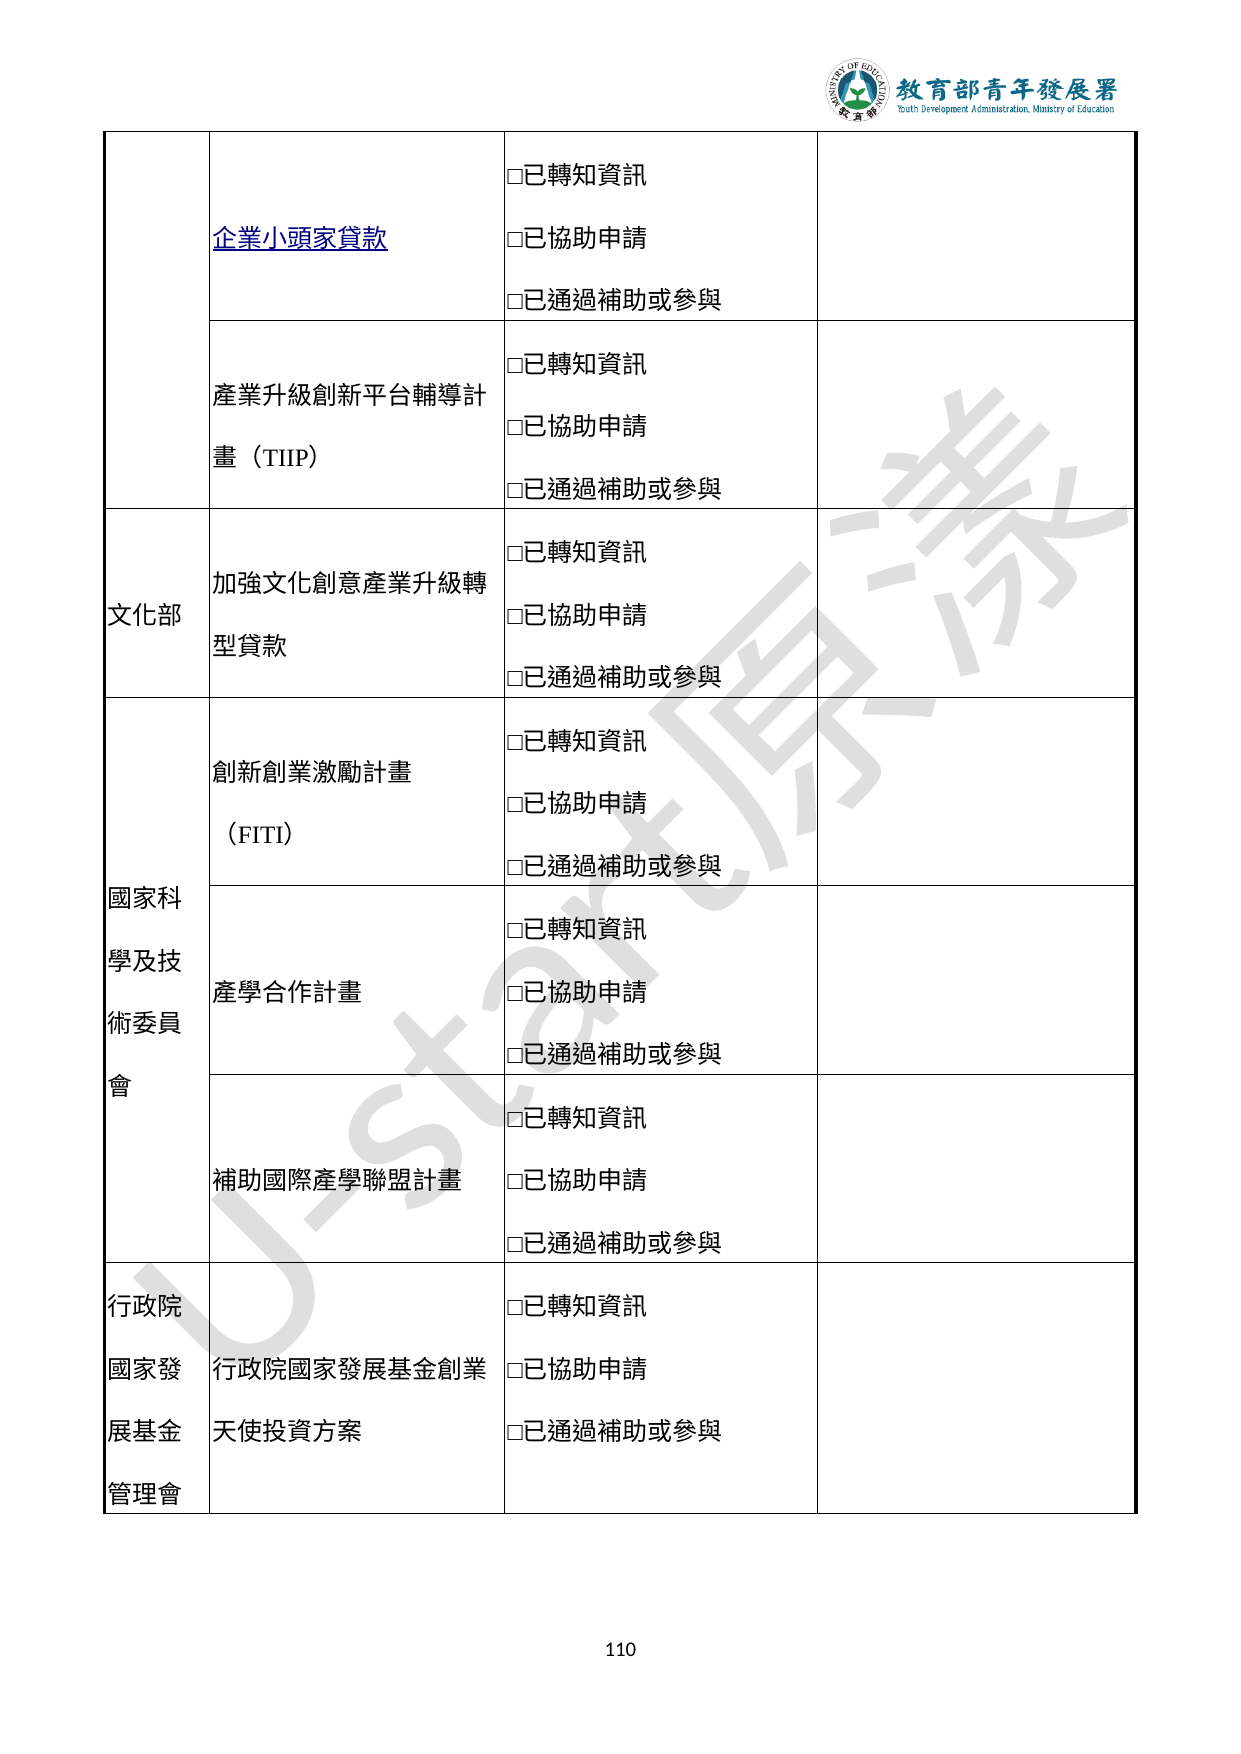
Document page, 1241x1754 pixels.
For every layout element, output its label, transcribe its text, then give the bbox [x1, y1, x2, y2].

table_cell 企業小頭家貸款 [210, 132, 504, 319]
table_cell [1066, 509, 1115, 522]
table_cell [895, 462, 950, 508]
table_cell □已轉知資訊 □已協助申請 □已通過補助或參與 [505, 132, 817, 319]
table_cell □已轉知資訊 □已協助申請 □已通過補助或參與 [505, 698, 817, 885]
table_cell [818, 1263, 1134, 1513]
table_cell [818, 132, 1134, 319]
table_cell □已轉知資訊 □已協助申請 □已通過補助或參與 [505, 509, 817, 697]
table_cell 行政院國家發展基金管理會 [106, 1263, 209, 1513]
table_cell □已轉知資訊 □已協助申請 □已通過補助或參與 [505, 321, 817, 508]
table_cell □已轉知資訊 □已協助申請 □已通過補助或參與 [505, 1263, 817, 1513]
table_cell 國家科學及技術委員會 [106, 698, 209, 1262]
table_cell [818, 639, 826, 655]
table_cell 加強文化創意產業升級轉型貸款 [210, 509, 504, 697]
table_cell □已轉知資訊 □已協助申請 □已通過補助或參與 [505, 1075, 817, 1262]
table_cell [818, 886, 1134, 1074]
table_cell [935, 482, 970, 508]
table_cell [818, 698, 827, 707]
table_cell 行政院國家發展基金創業天使投資方案 [210, 1263, 504, 1513]
table_cell □已轉知資訊 □已協助申請 □已通過補助或參與 [505, 886, 817, 1074]
table_cell [818, 698, 1134, 885]
table_cell [1016, 509, 1053, 521]
table_cell [106, 132, 209, 508]
table_cell 產業升級創新平台輔導計畫（TIIP） [210, 321, 504, 508]
table_cell [818, 658, 852, 697]
table_cell [818, 1075, 1134, 1262]
table_cell [818, 509, 1134, 697]
table_cell 產學合作計畫 [210, 886, 504, 1074]
table_cell 文化部 [106, 509, 209, 697]
table_cell [818, 321, 1134, 508]
table_cell 創新創業激勵計畫（FITI） [210, 698, 504, 885]
table_cell 補助國際產學聯盟計畫 [210, 1075, 504, 1262]
